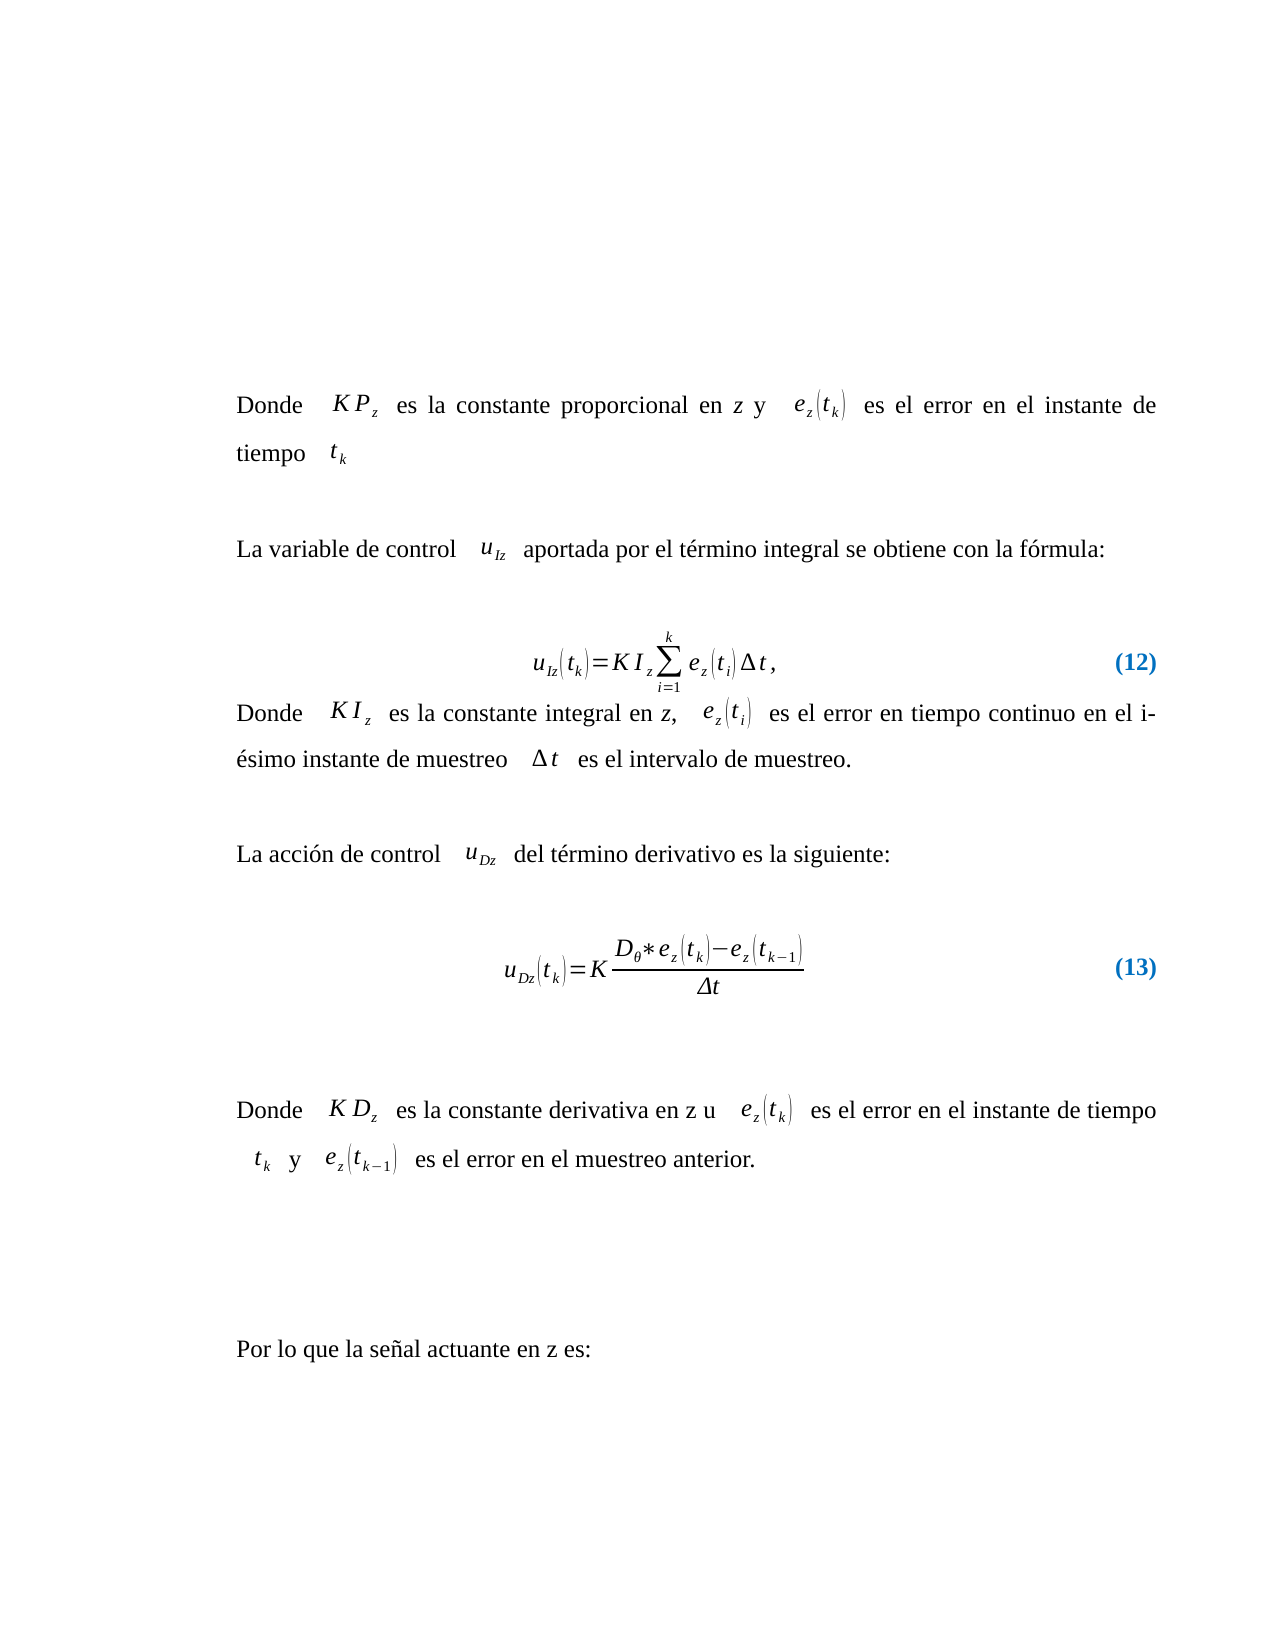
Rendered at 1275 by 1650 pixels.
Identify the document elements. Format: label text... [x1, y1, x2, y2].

table_header (12) [1085, 628, 1187, 695]
table_header [224, 628, 1085, 695]
text Por lo que la señal actuante en z es: [236, 1334, 1157, 1362]
text La acción de control del término derivativo es la siguiente: [236, 838, 1157, 869]
text La variable de control aportada por el término integral se obtiene con la fórmula: [236, 532, 1157, 564]
text Donde es la constante integral en z, es el error en tiempo continuo en el i-ésimo instante de muestreo es el intervalo de muestreo. [236, 695, 1157, 773]
table_header (13) [1085, 933, 1187, 999]
table_header [224, 933, 1085, 999]
text Donde es la constante derivativa en z u es el error en el instante de tiempo y es el error en el muestreo anterior. [236, 1092, 1157, 1176]
text Donde es la constante proporcional en z y es el error en el instante de tiempo [236, 388, 1157, 468]
